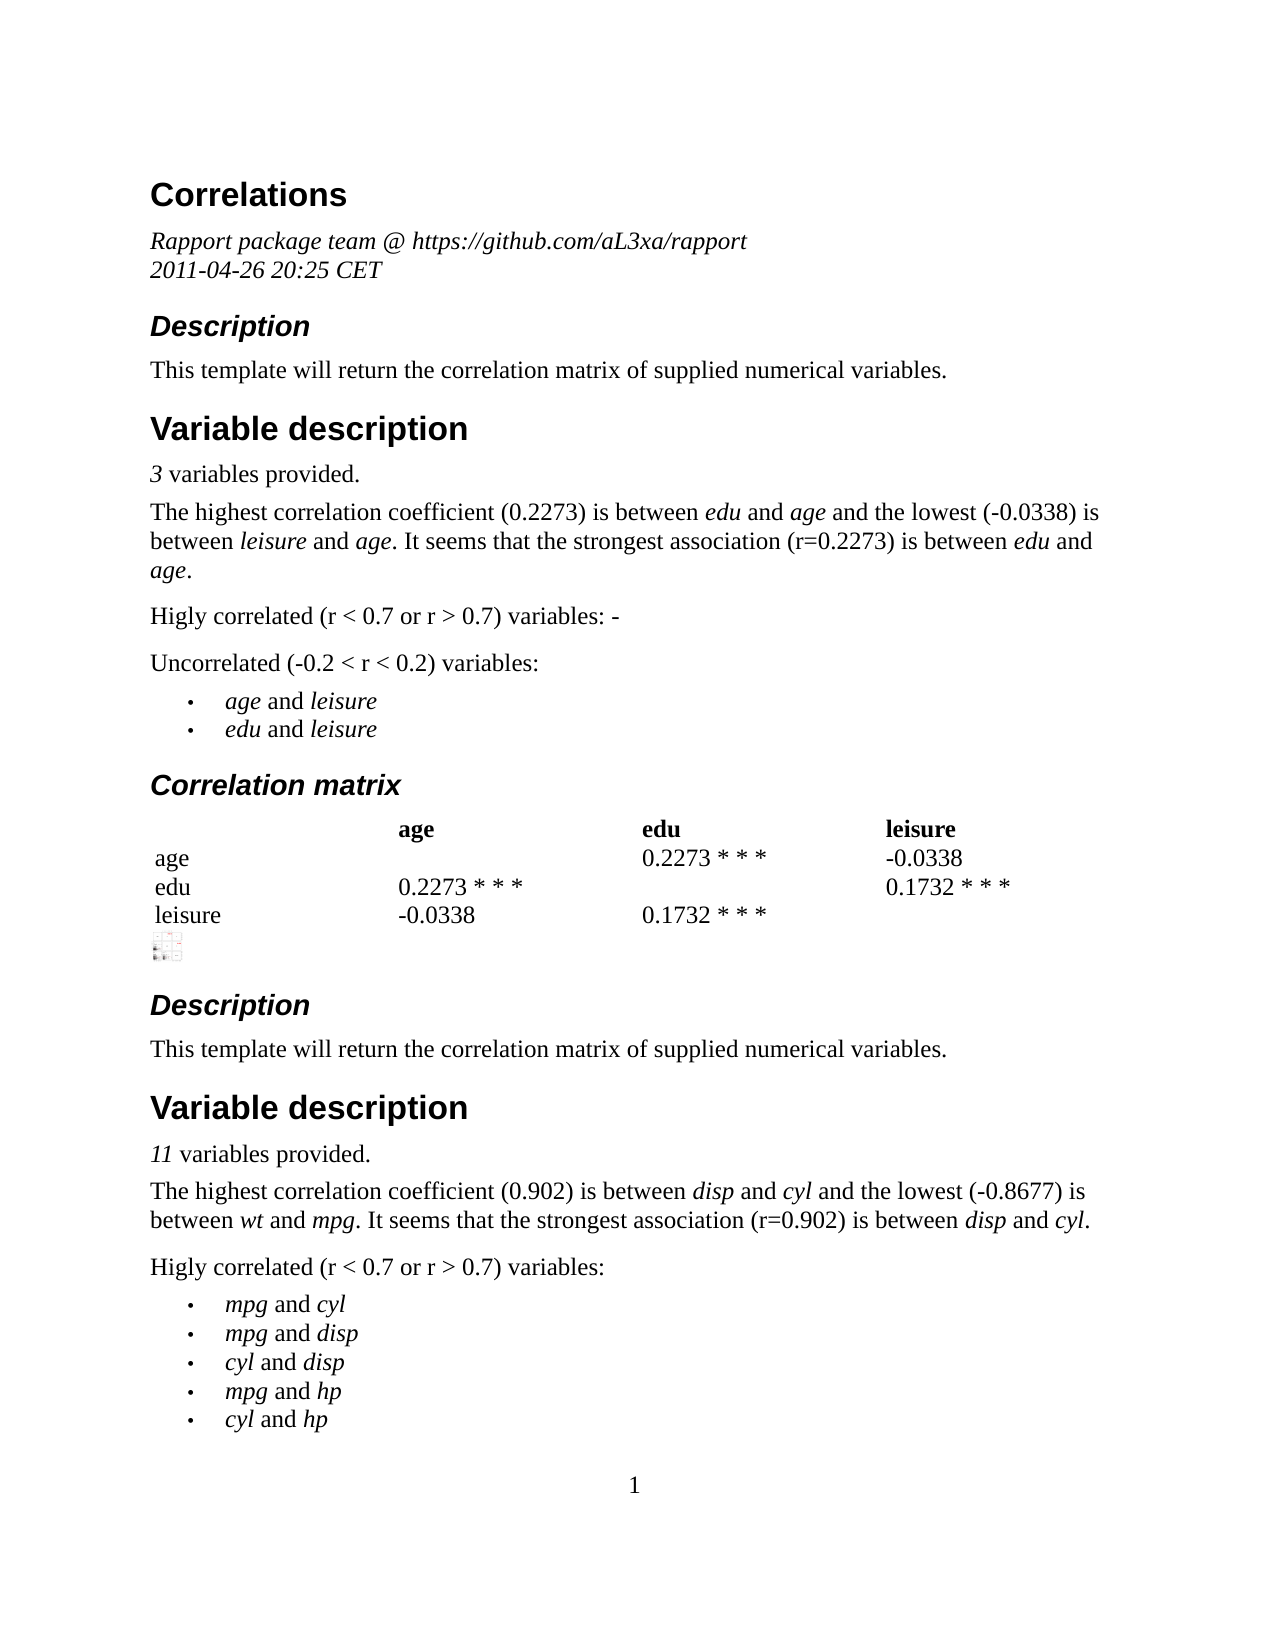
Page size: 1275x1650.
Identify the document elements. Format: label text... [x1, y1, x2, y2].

list mpg and cyl [187, 1289, 1125, 1318]
subtitle Variable description [150, 1088, 1125, 1126]
text Higly correlated (r < 0.7 or r > 0.7) variables: - [150, 601, 1125, 630]
subtitle Variable description [150, 408, 1125, 447]
table_cell [638, 872, 881, 901]
picture [150, 929, 184, 963]
list mpg and disp [187, 1318, 1125, 1347]
table_cell 0.1732 * * * [638, 901, 881, 929]
table_cell -0.0338 [881, 843, 1125, 872]
text 3 variables provided. [150, 459, 1125, 488]
subtitle Description [150, 988, 1125, 1021]
text This template will return the correlation matrix of supplied numerical variables. [150, 1034, 1125, 1063]
subtitle Correlations [150, 175, 1125, 214]
text 11 variables provided. [150, 1139, 1125, 1167]
text Higly correlated (r < 0.7 or r > 0.7) variables: [150, 1252, 1125, 1281]
table_cell [881, 901, 1125, 929]
list age and leisure [187, 686, 1125, 714]
subtitle Correlation matrix [150, 768, 1125, 802]
table_cell age [150, 843, 394, 872]
list cyl and hp [187, 1404, 1125, 1433]
table_cell -0.0338 [394, 901, 637, 929]
text This template will return the correlation matrix of supplied numerical variables. [150, 355, 1125, 383]
list mpg and hp [187, 1376, 1125, 1404]
text The highest correlation coefficient (0.902) is between disp and cyl and the lowest (-0.8677) is between wt and mpg. It seems that the strongest association (r=0.902) is between disp and cyl. [150, 1176, 1125, 1234]
text Rapport package team @ https://github.com/aL3xa/rapport [150, 226, 1125, 255]
table_header age [394, 814, 637, 843]
table_header edu [638, 814, 881, 843]
text The highest correlation coefficient (0.2273) is between edu and age and the lowest (-0.0338) is between leisure and age. It seems that the strongest association (r=0.2273) is between edu and age. [150, 497, 1125, 583]
table_cell edu [150, 872, 394, 901]
table_cell 0.1732 * * * [881, 872, 1125, 901]
text Uncorrelated (-0.2 < r < 0.2) variables: [150, 648, 1125, 677]
text 2011-04-26 20:25 CET [150, 255, 1125, 284]
table_cell leisure [150, 901, 394, 929]
table_header [150, 814, 394, 843]
table_cell [394, 843, 637, 872]
table_cell 0.2273 * * * [638, 843, 881, 872]
list edu and leisure [187, 714, 1125, 743]
table_header leisure [881, 814, 1125, 843]
list cyl and disp [187, 1347, 1125, 1376]
table_cell 0.2273 * * * [394, 872, 637, 901]
subtitle Description [150, 309, 1125, 342]
